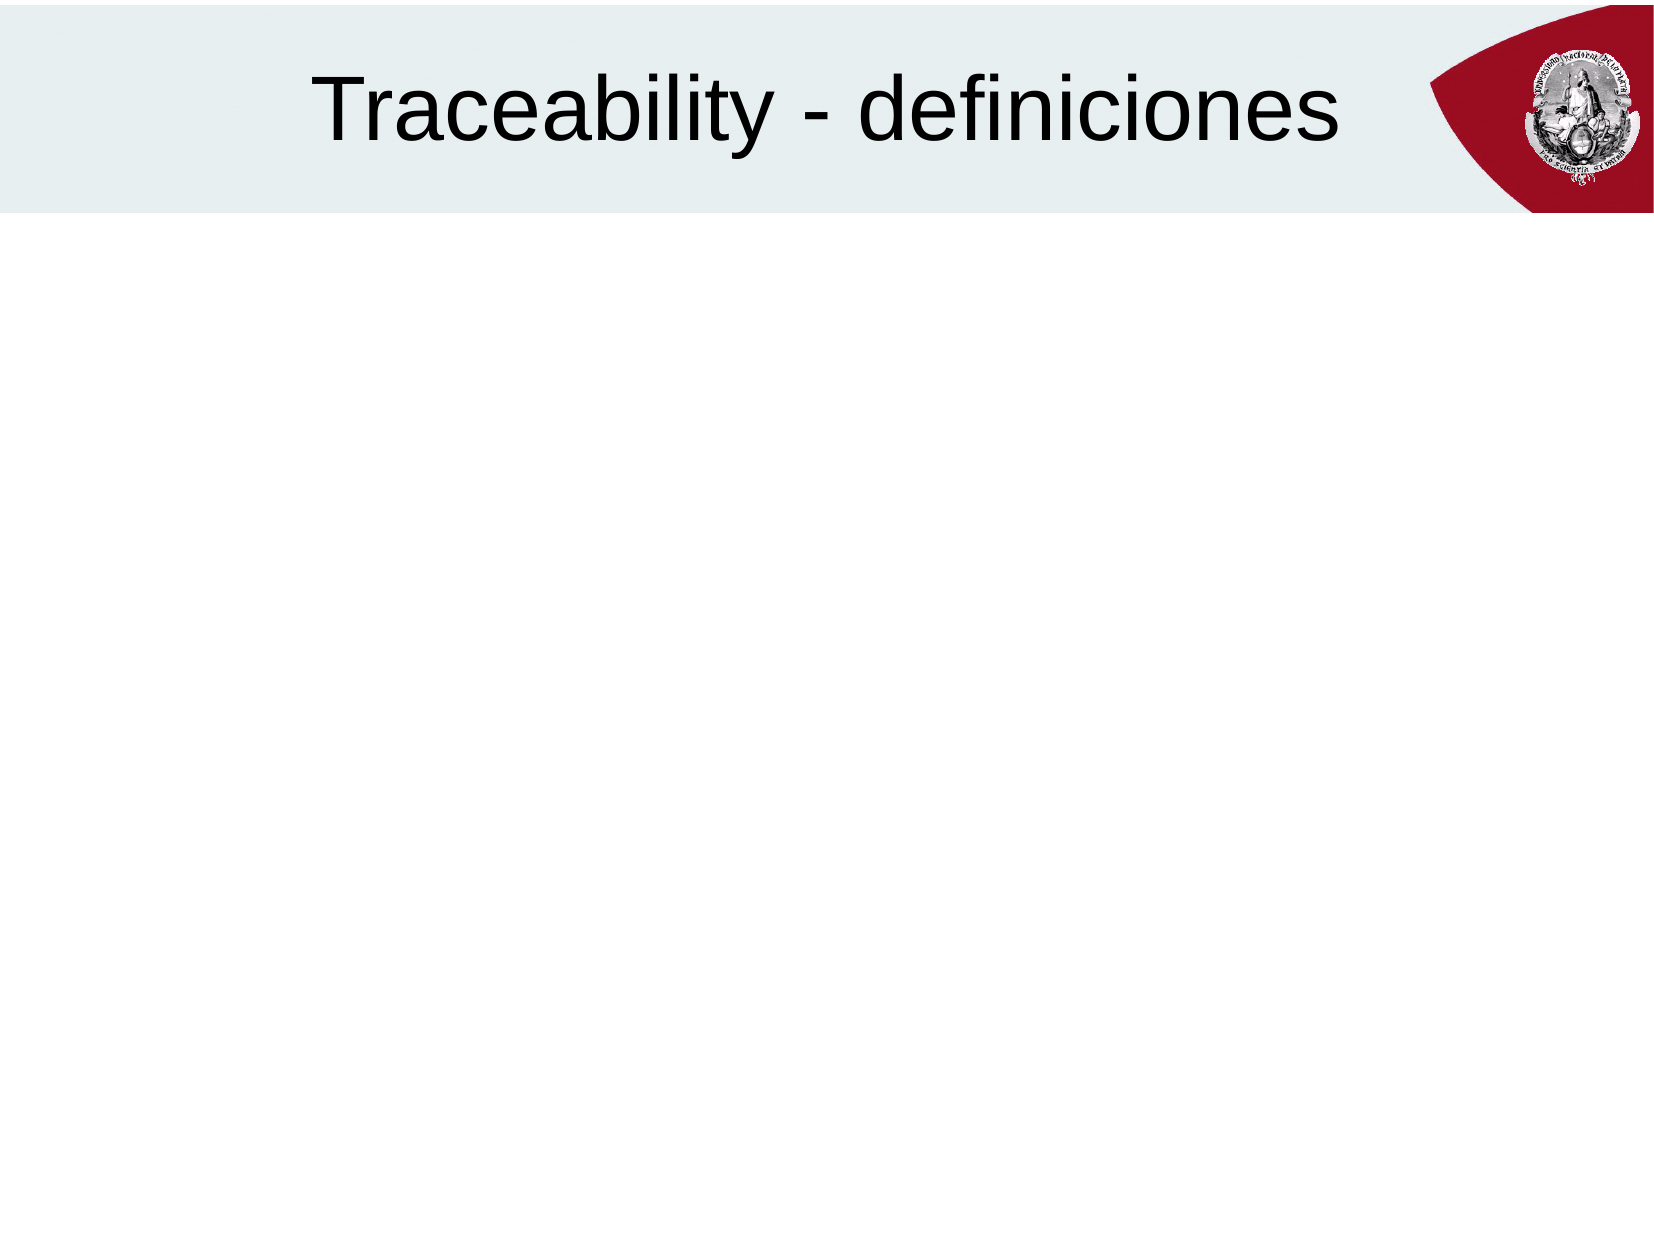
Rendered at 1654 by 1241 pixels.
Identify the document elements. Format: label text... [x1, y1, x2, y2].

title Traceability - definiciones [0, 5, 1654, 213]
picture [1523, 47, 1642, 189]
